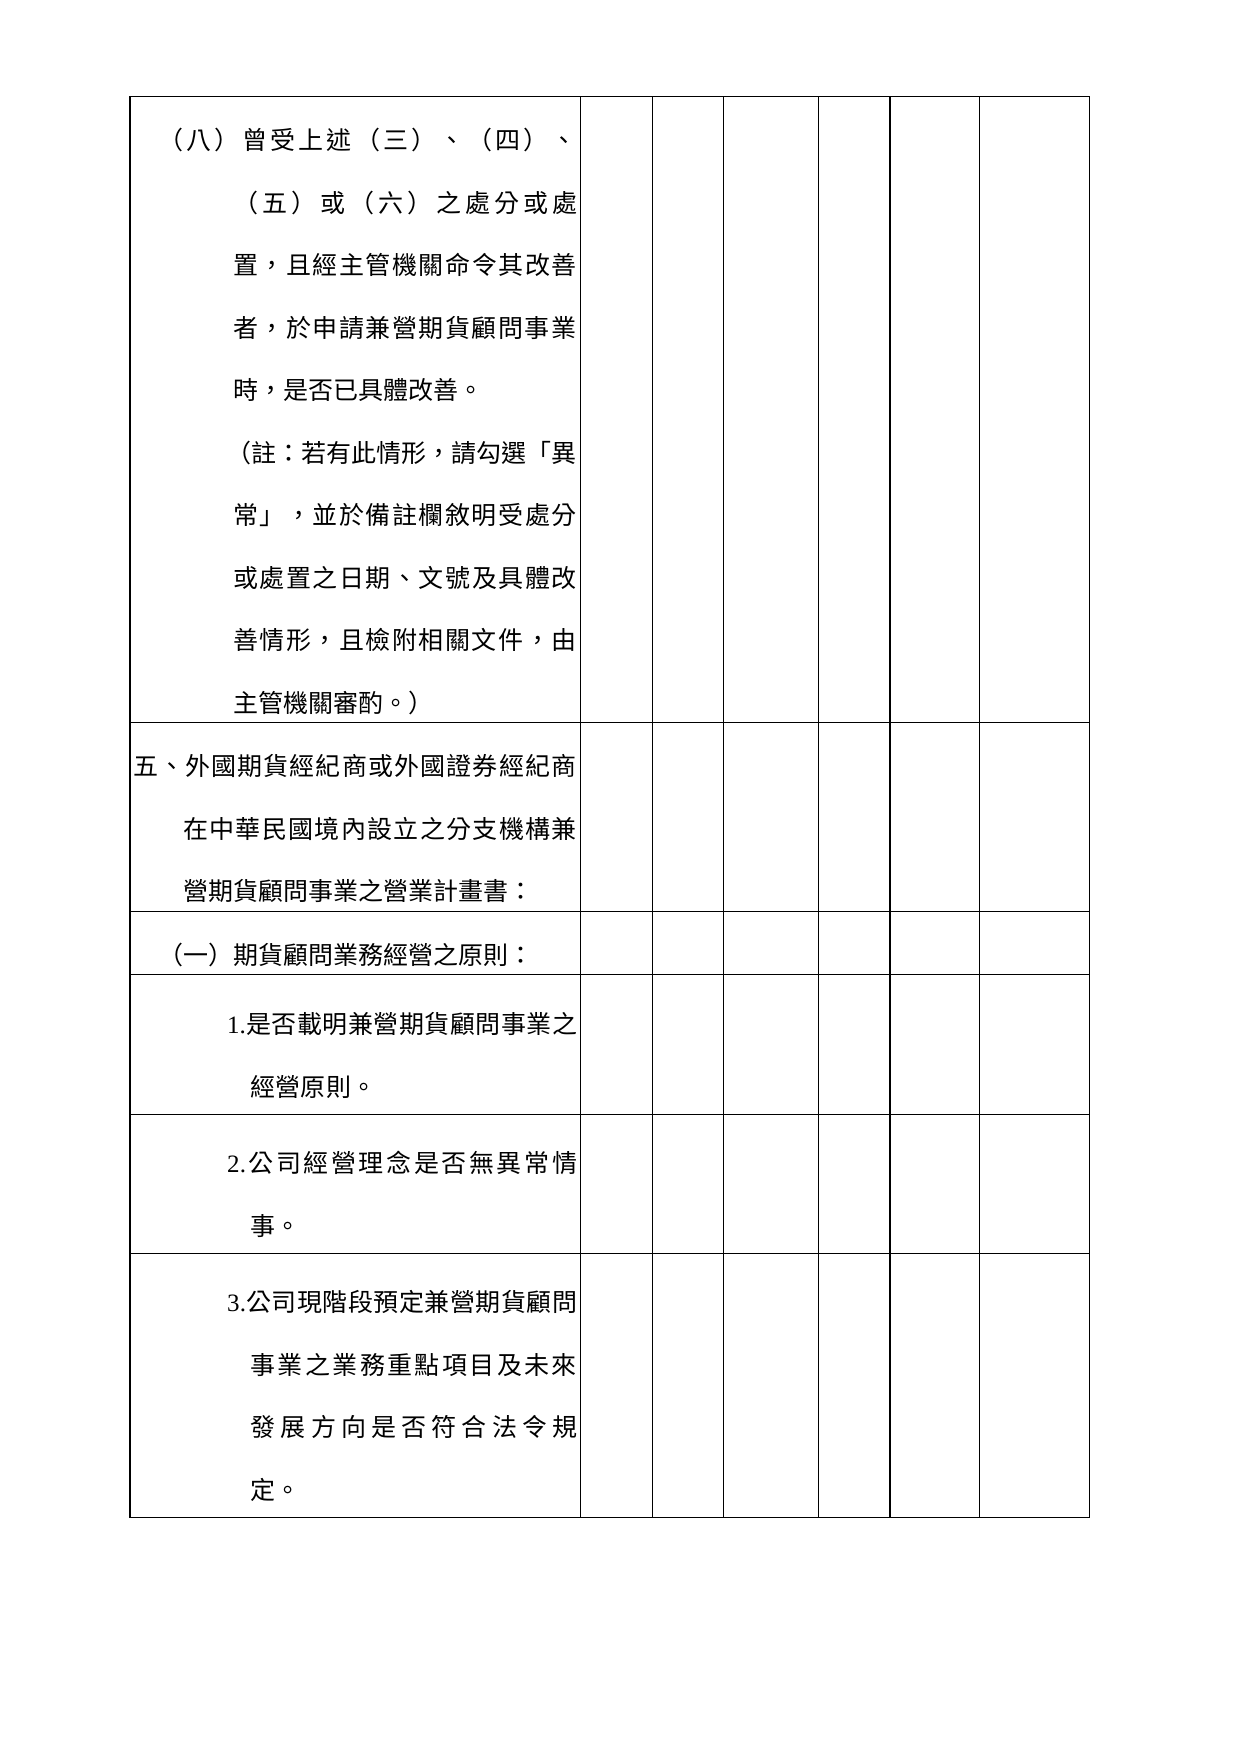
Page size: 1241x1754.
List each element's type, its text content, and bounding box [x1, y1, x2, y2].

table_cell 3.公司現階段預定兼營期貨顧問事業之業務重點項目及未來發展方向是否符合法令規定。 [131, 1254, 580, 1517]
table_cell [891, 1115, 979, 1253]
table_cell [819, 1254, 889, 1517]
table_cell [980, 1115, 1089, 1253]
table_cell [724, 912, 818, 974]
table_cell [819, 723, 889, 911]
table_cell [819, 1115, 889, 1253]
table_cell （八）曾受上述（三）、（四）、（五）或（六）之處分或處置，且經主管機關命令其改善者，於申請兼營期貨顧問事業時，是否已具體改善。 （註：若有此情形，請勾選「異常」，並於備註欄敘明受處分或處置之日期、文號及具體改善情形，且檢附相關文件，由主管機關審酌。） [131, 97, 580, 722]
table_cell [819, 912, 889, 974]
table_cell [980, 975, 1089, 1113]
table_cell [819, 97, 889, 722]
table_cell [653, 1115, 723, 1253]
table_cell [891, 97, 979, 722]
table_cell [581, 975, 652, 1113]
table_cell [1090, 1253, 1110, 1517]
table_cell [980, 1254, 1089, 1517]
table_cell [724, 1115, 818, 1253]
table_cell [1090, 96, 1110, 722]
table_cell [1090, 1114, 1110, 1253]
table_cell [980, 723, 1089, 911]
table_cell [581, 1115, 652, 1253]
table_cell [653, 723, 723, 911]
table_cell [653, 975, 723, 1113]
table_cell [653, 912, 723, 974]
table_cell [653, 1254, 723, 1517]
table_cell [891, 1254, 979, 1517]
table_cell [891, 723, 979, 911]
table_cell [653, 97, 723, 722]
table_cell [724, 723, 818, 911]
table_cell [891, 975, 979, 1113]
table_cell [980, 912, 1089, 974]
table_cell （一）期貨顧問業務經營之原則： [131, 912, 580, 974]
table_cell [581, 723, 652, 911]
table_cell [581, 97, 652, 722]
table_cell [1090, 911, 1110, 974]
table_cell 1.是否載明兼營期貨顧問事業之經營原則。 [131, 975, 580, 1113]
table_cell 五、外國期貨經紀商或外國證券經紀商在中華民國境內設立之分支機構兼營期貨顧問事業之營業計畫書： [131, 723, 580, 911]
table_cell [581, 912, 652, 974]
table_cell [1090, 974, 1110, 1113]
table_cell [1090, 722, 1110, 911]
table_cell [724, 975, 818, 1113]
table_cell [980, 97, 1089, 722]
table_cell [819, 975, 889, 1113]
table_cell [724, 97, 818, 722]
table_cell 2.公司經營理念是否無異常情事。 [131, 1115, 580, 1253]
table_cell [891, 912, 979, 974]
table_cell [581, 1254, 652, 1517]
table_cell [724, 1254, 818, 1517]
